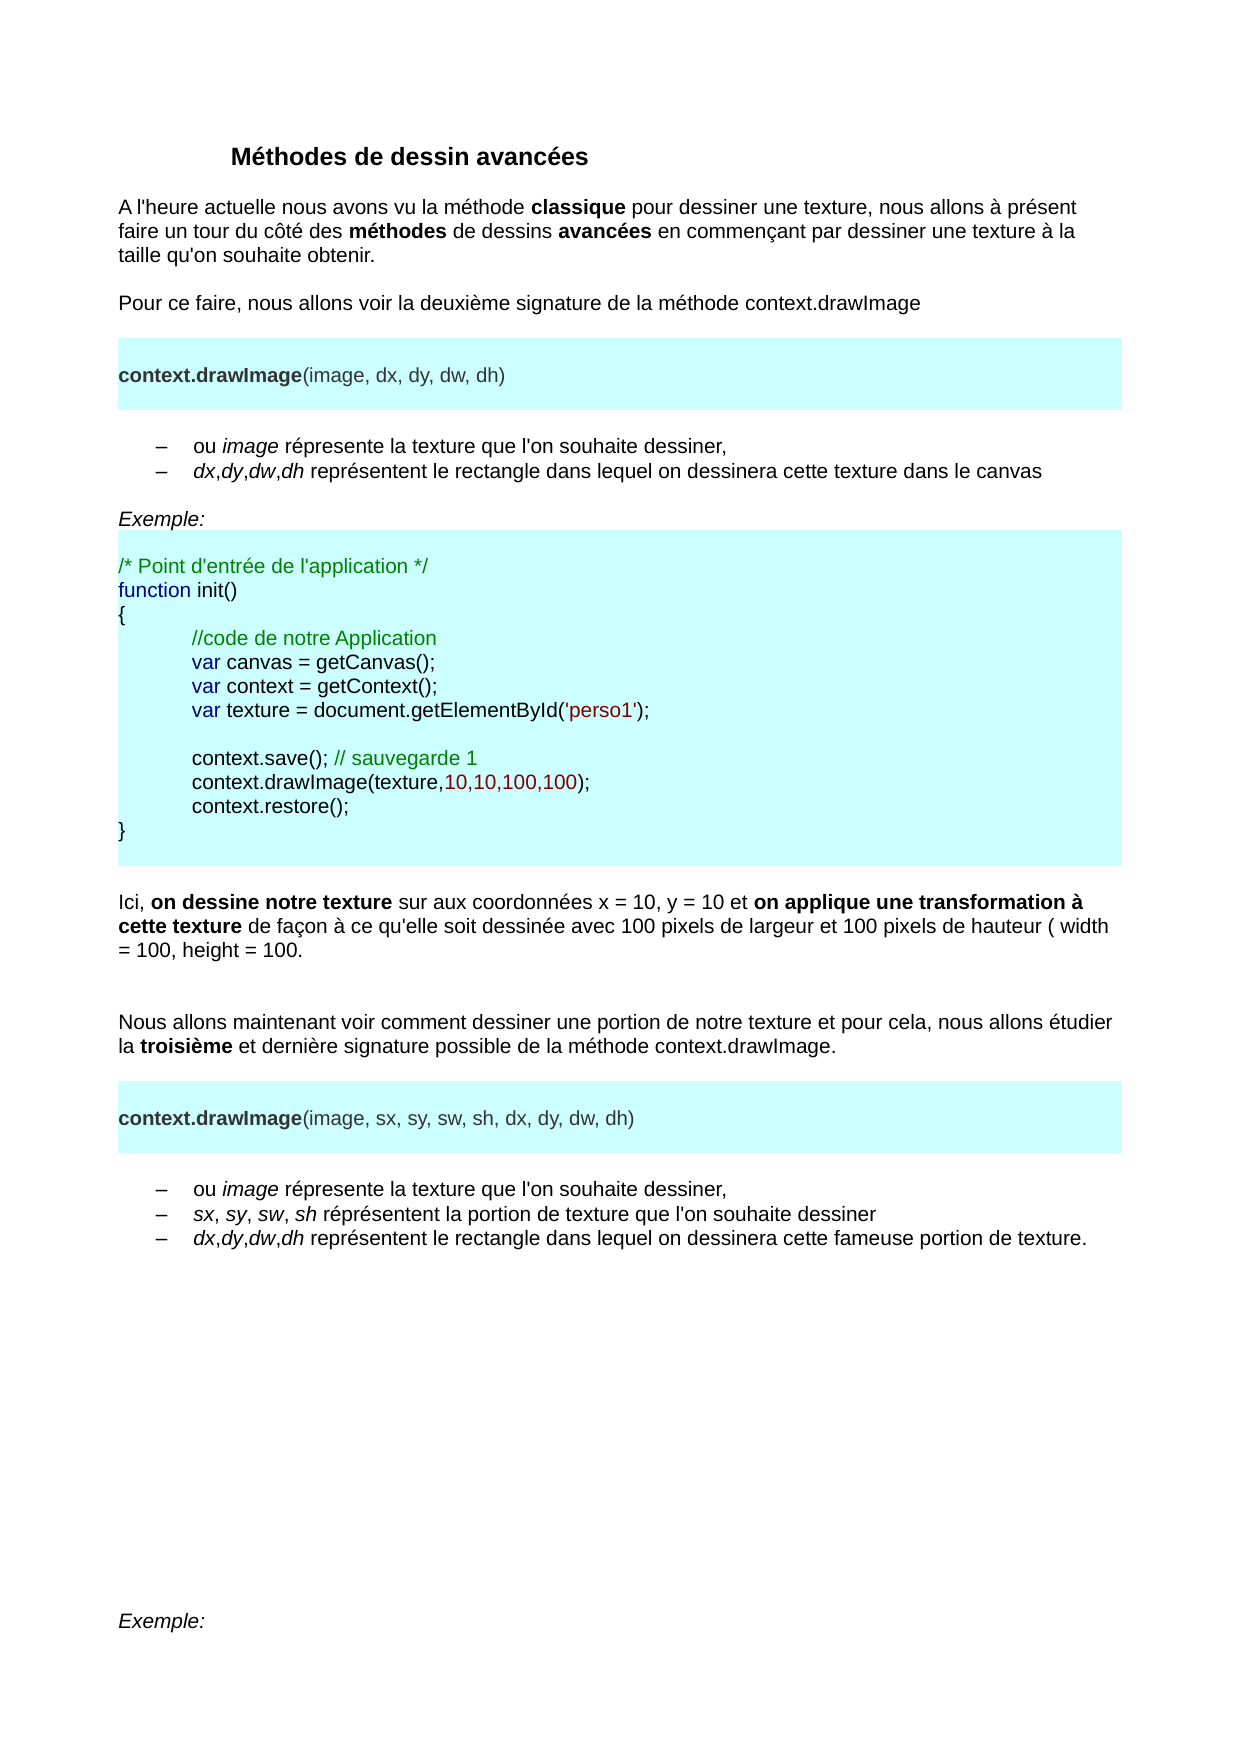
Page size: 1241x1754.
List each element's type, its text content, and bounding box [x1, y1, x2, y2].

text //code de notre Application [118, 626, 1122, 650]
text var canvas = getCanvas(); [118, 650, 1122, 674]
list sx, sy, sw, sh réprésentent la portion de texture que l'on souhaite dessiner [156, 1201, 1122, 1225]
text context.save(); // sauvegarde 1 [118, 746, 1122, 770]
list dx,dy,dw,dh représentent le rectangle dans lequel on dessinera cette fameuse portion de texture. [156, 1225, 1122, 1249]
text { [118, 602, 1122, 626]
text } [118, 818, 1122, 842]
list dx,dy,dw,dh représentent le rectangle dans lequel on dessinera cette texture dans le canvas [156, 458, 1122, 482]
text Exemple: [118, 506, 1122, 530]
text context.restore(); [118, 794, 1122, 818]
list ou image répresente la texture que l'on souhaite dessiner, [156, 1177, 1122, 1201]
text /* Point d'entrée de l'application */ [118, 554, 1122, 578]
text Nous allons maintenant voir comment dessiner une portion de notre texture et pour cela, nous allons étudier la troisième et dernière signature possible de la méthode context.drawImage. [118, 1009, 1122, 1057]
list Méthodes de dessin avancées [193, 142, 1122, 171]
text context.drawImage(image, dx, dy, dw, dh) [118, 362, 1122, 386]
text var context = getContext(); [118, 674, 1122, 698]
text context.drawImage(image, sx, sy, sw, sh, dx, dy, dw, dh) [118, 1105, 1122, 1129]
text Exemple: [118, 1609, 1122, 1633]
text context.drawImage(texture,10,10,100,100); [118, 770, 1122, 794]
text var texture = document.getElementById('perso1'); [118, 698, 1122, 722]
text A l'heure actuelle nous avons vu la méthode classique pour dessiner une texture, nous allons à présent faire un tour du côté des méthodes de dessins avancées en commençant par dessiner une texture à la taille qu'on souhaite obtenir. [118, 195, 1122, 267]
text function init() [118, 578, 1122, 602]
text Pour ce faire, nous allons voir la deuxième signature de la méthode context.drawImage [118, 291, 1122, 314]
text Ici, on dessine notre texture sur aux coordonnées x = 10, y = 10 et on applique une transformation à cette texture de façon à ce qu'elle soit dessinée avec 100 pixels de largeur et 100 pixels de hauteur ( width = 100, height = 100. [118, 890, 1122, 962]
list ou image répresente la texture que l'on souhaite dessiner, [156, 434, 1122, 458]
